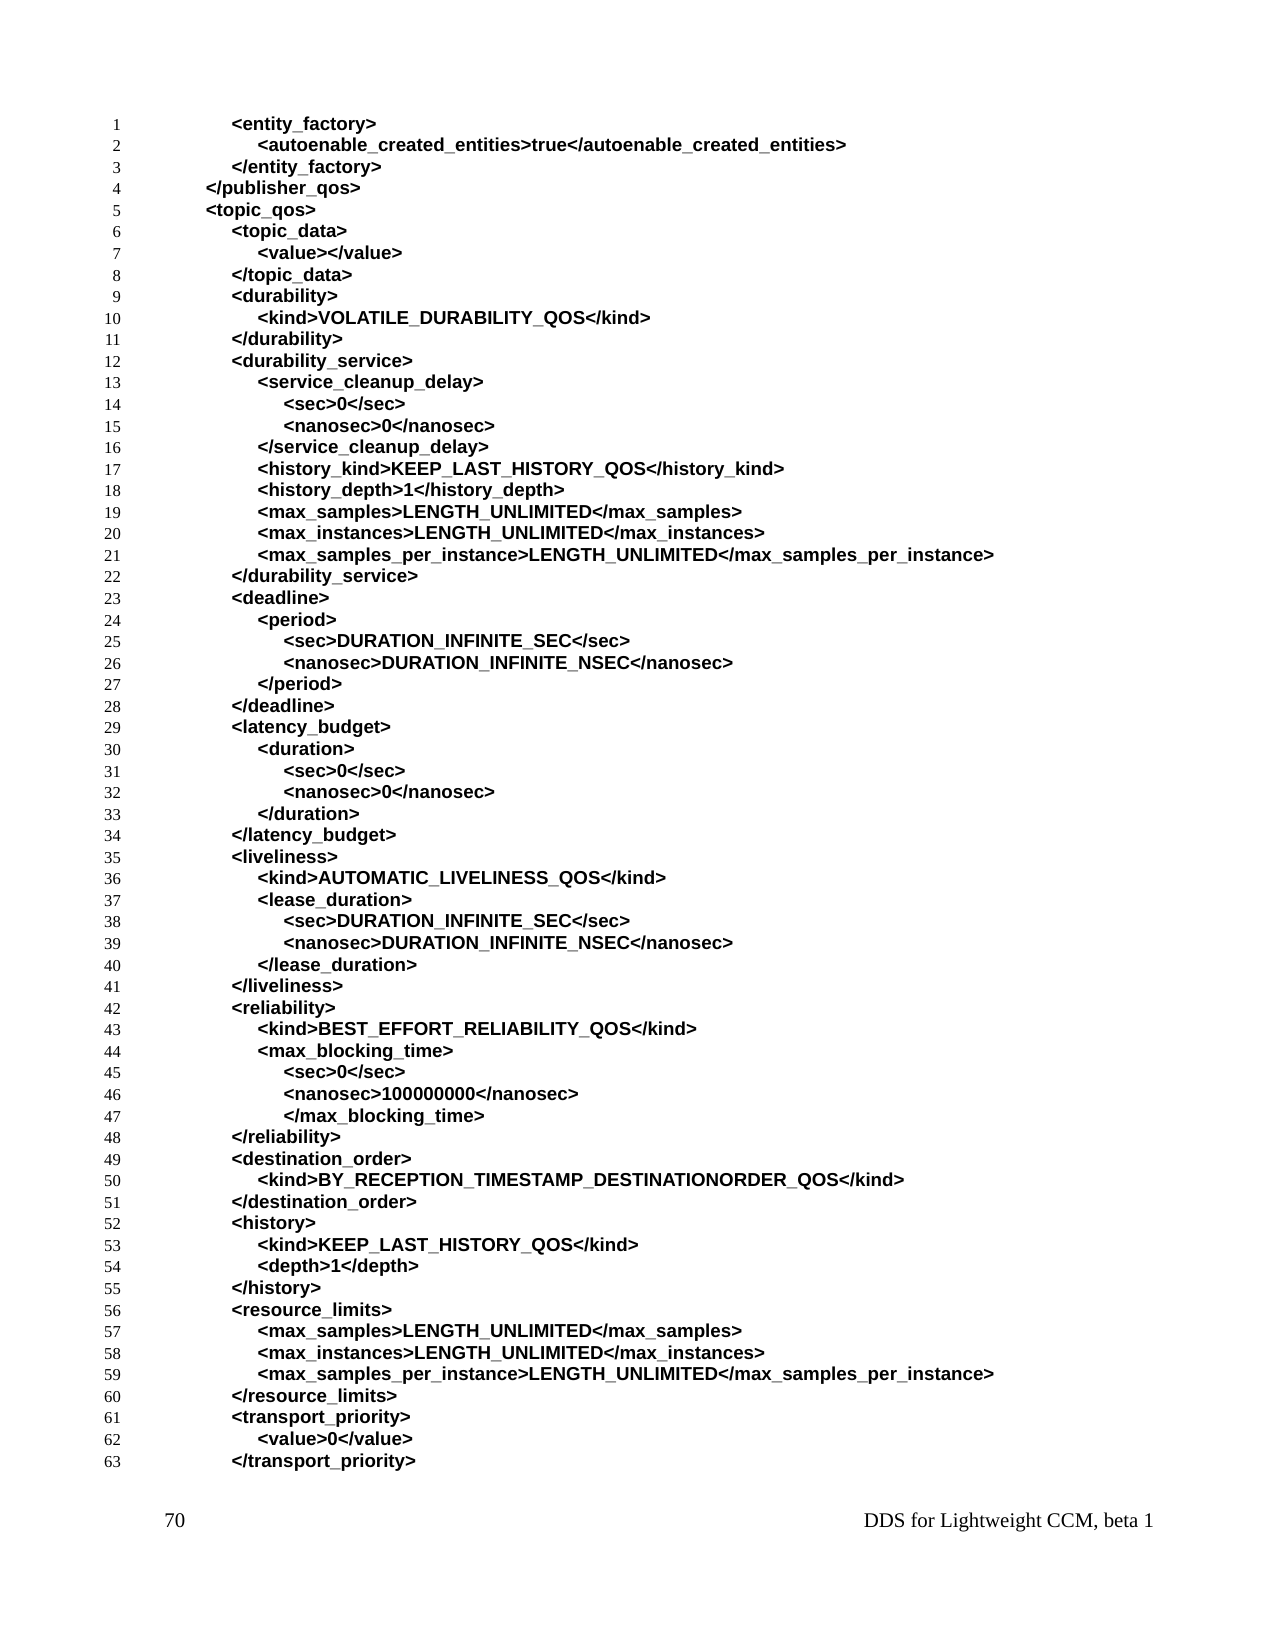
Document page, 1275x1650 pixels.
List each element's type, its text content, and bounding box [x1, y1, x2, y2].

text <topic_data> [179, 220, 1200, 242]
text <sec>DURATION_INFINITE_SEC</sec> [179, 630, 1200, 652]
text </reliability> [179, 1126, 1200, 1147]
text <durability_service> [179, 350, 1200, 371]
text <transport_priority> [179, 1406, 1200, 1428]
text </durability> [179, 328, 1200, 350]
text </history> [179, 1277, 1200, 1298]
text <kind>BEST_EFFORT_RELIABILITY_QOS</kind> [179, 1018, 1200, 1040]
text <sec>0</sec> [179, 1061, 1200, 1083]
text </destination_order> [179, 1191, 1200, 1212]
text <max_samples_per_instance>LENGTH_UNLIMITED</max_samples_per_instance> [179, 1363, 1200, 1385]
text <kind>AUTOMATIC_LIVELINESS_QOS</kind> [179, 867, 1200, 889]
text <service_cleanup_delay> [179, 371, 1200, 393]
text <kind>KEEP_LAST_HISTORY_QOS</kind> [179, 1234, 1200, 1255]
text <max_blocking_time> [179, 1040, 1200, 1061]
text <max_instances>LENGTH_UNLIMITED</max_instances> [179, 522, 1200, 544]
text </liveliness> [179, 975, 1200, 997]
text <liveliness> [179, 846, 1200, 867]
text <kind>VOLATILE_DURABILITY_QOS</kind> [179, 307, 1200, 328]
text <nanosec>DURATION_INFINITE_NSEC</nanosec> [179, 932, 1200, 953]
text <entity_factory> [179, 112, 1200, 134]
text </latency_budget> [179, 824, 1200, 846]
text <value>0</value> [179, 1428, 1200, 1449]
text <max_instances>LENGTH_UNLIMITED</max_instances> [179, 1342, 1200, 1363]
text <autoenable_created_entities>true</autoenable_created_entities> [179, 134, 1200, 156]
text <kind>BY_RECEPTION_TIMESTAMP_DESTINATIONORDER_QOS</kind> [179, 1169, 1200, 1191]
text </resource_limits> [179, 1385, 1200, 1406]
text </period> [179, 673, 1200, 695]
text </deadline> [179, 695, 1200, 716]
text <depth>1</depth> [179, 1255, 1200, 1277]
text <nanosec>0</nanosec> [179, 414, 1200, 436]
text <value></value> [179, 242, 1200, 263]
text </durability_service> [179, 565, 1200, 587]
text <history> [179, 1212, 1200, 1234]
text <max_samples>LENGTH_UNLIMITED</max_samples> [179, 501, 1200, 522]
text <period> [179, 608, 1200, 630]
text <sec>0</sec> [179, 393, 1200, 414]
text </max_blocking_time> [179, 1104, 1200, 1126]
text <nanosec>100000000</nanosec> [179, 1083, 1200, 1104]
text </lease_duration> [179, 953, 1200, 975]
text </entity_factory> [179, 156, 1200, 177]
text <topic_qos> [179, 199, 1200, 220]
text </service_cleanup_delay> [179, 436, 1200, 457]
text <reliability> [179, 997, 1200, 1018]
text <resource_limits> [179, 1298, 1200, 1320]
text <destination_order> [179, 1147, 1200, 1169]
text </duration> [179, 802, 1200, 824]
text <sec>DURATION_INFINITE_SEC</sec> [179, 910, 1200, 932]
text <history_kind>KEEP_LAST_HISTORY_QOS</history_kind> [179, 457, 1200, 479]
text <duration> [179, 738, 1200, 759]
text <lease_duration> [179, 889, 1200, 910]
text </topic_data> [179, 263, 1200, 285]
text <deadline> [179, 587, 1200, 608]
text <durability> [179, 285, 1200, 307]
text <sec>0</sec> [179, 759, 1200, 781]
text <max_samples_per_instance>LENGTH_UNLIMITED</max_samples_per_instance> [179, 544, 1200, 565]
text <latency_budget> [179, 716, 1200, 738]
text </transport_priority> [179, 1449, 1200, 1471]
text <nanosec>0</nanosec> [179, 781, 1200, 802]
text </publisher_qos> [179, 177, 1200, 199]
text <nanosec>DURATION_INFINITE_NSEC</nanosec> [179, 652, 1200, 673]
text <max_samples>LENGTH_UNLIMITED</max_samples> [179, 1320, 1200, 1342]
text <history_depth>1</history_depth> [179, 479, 1200, 501]
